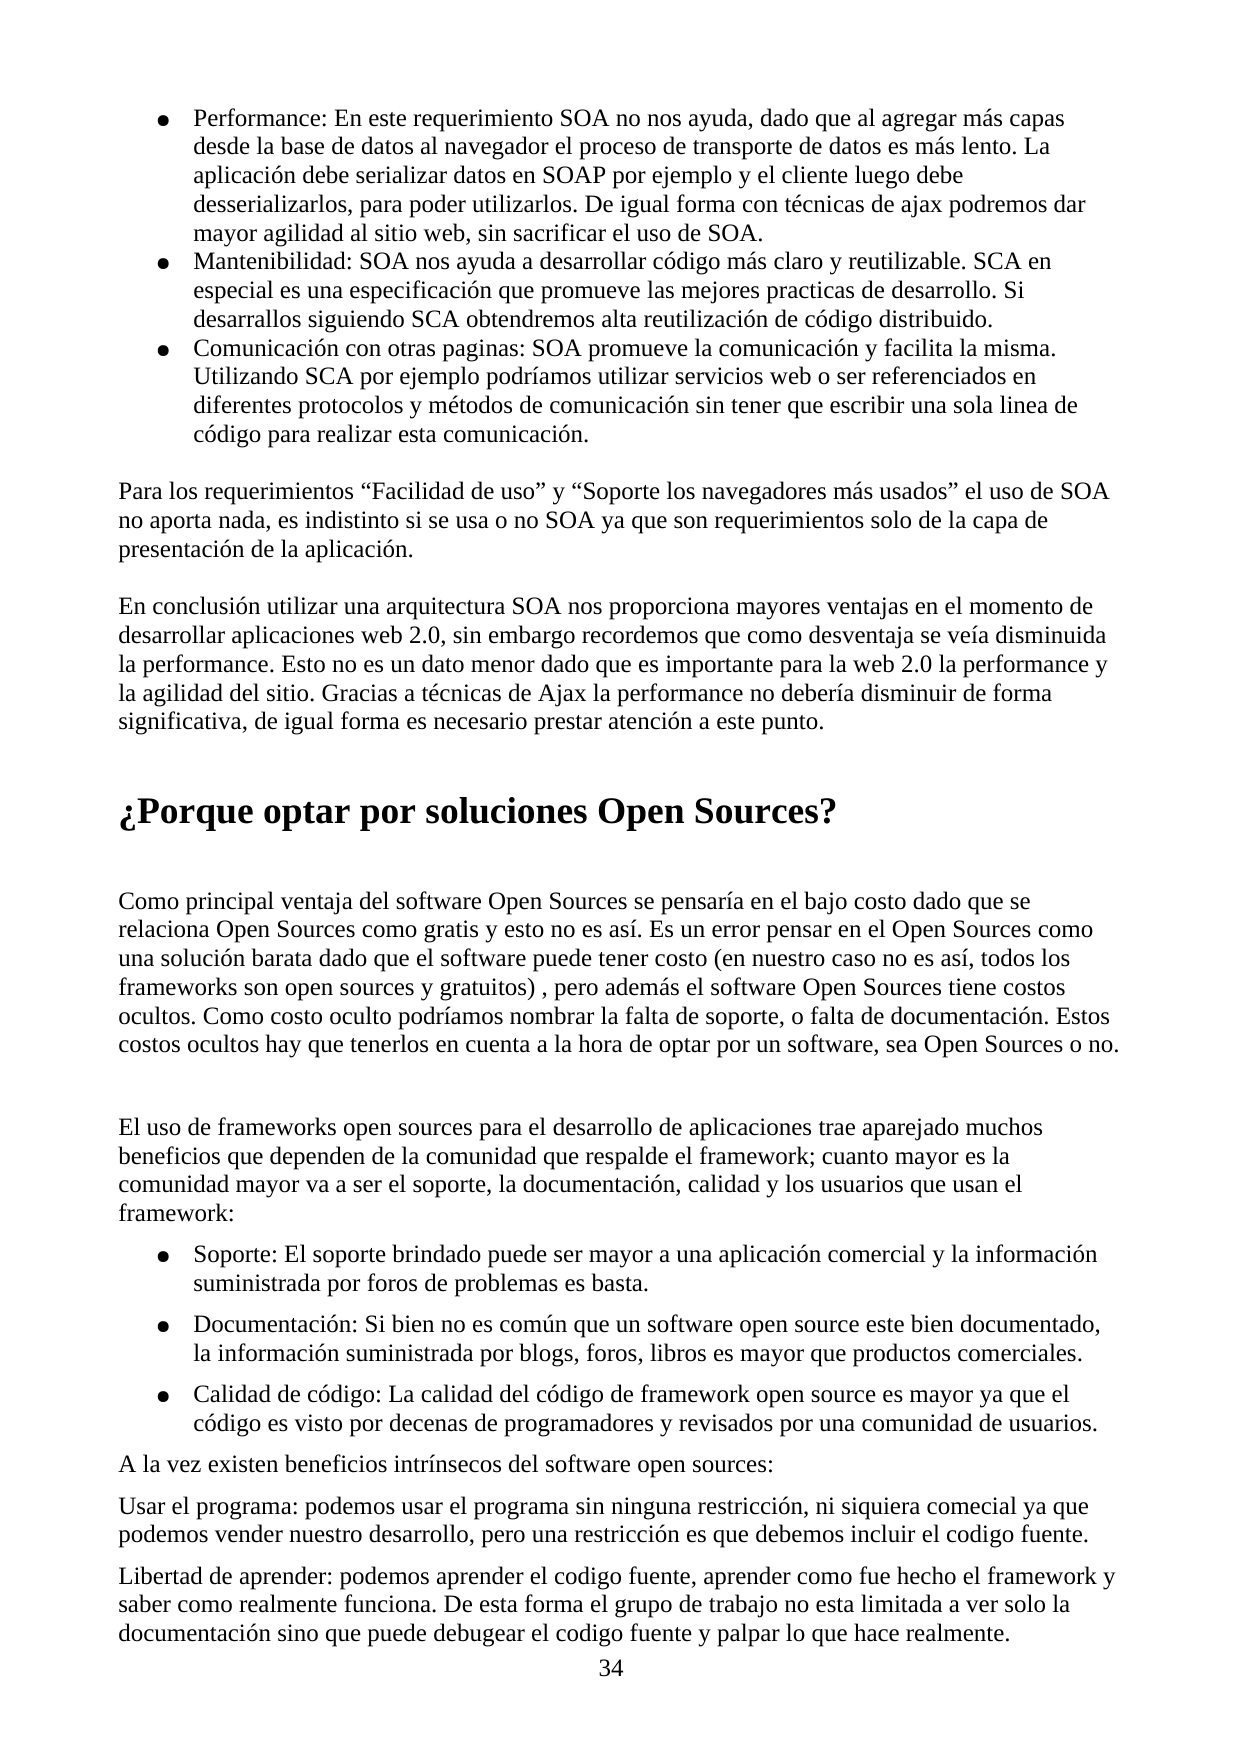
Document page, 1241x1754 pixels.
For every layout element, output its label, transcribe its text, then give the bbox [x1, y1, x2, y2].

text Libertad de aprender: podemos aprender el codigo fuente, aprender como fue hecho el framework y saber como realmente funciona. De esta forma el grupo de trabajo no esta limitada a ver solo la documentación sino que puede debugear el codigo fuente y palpar lo que hace realmente. [118, 1561, 1122, 1647]
list Performance: En este requerimiento SOA no nos ayuda, dado que al agregar más capas desde la base de datos al navegador el proceso de transporte de datos es más lento. La aplicación debe serializar datos en SOAP por ejemplo y el cliente luego debe desserializarlos, para poder utilizarlos. De igual forma con técnicas de ajax podremos dar mayor agilidad al sitio web, sin sacrificar el uso de SOA. [156, 103, 1122, 246]
text A la vez existen beneficios intrínsecos del software open sources: [118, 1449, 1122, 1478]
list Soporte: El soporte brindado puede ser mayor a una aplicación comercial y la información suministrada por foros de problemas es basta. [156, 1239, 1122, 1297]
text Usar el programa: podemos usar el programa sin ninguna restricción, ni siquiera comecial ya que podemos vender nuestro desarrollo, pero una restricción es que debemos incluir el codigo fuente. [118, 1491, 1122, 1548]
text Para los requerimientos “Facilidad de uso” y “Soporte los navegadores más usados” el uso de SOA no aporta nada, es indistinto si se usa o no SOA ya que son requerimientos solo de la capa de presentación de la aplicación. [118, 476, 1122, 563]
text Como principal ventaja del software Open Sources se pensaría en el bajo costo dado que se relaciona Open Sources como gratis y esto no es así. Es un error pensar en el Open Sources como una solución barata dado que el software puede tener costo (en nuestro caso no es así, todos los frameworks son open sources y gratuitos) , pero además el software Open Sources tiene costos ocultos. Como costo oculto podríamos nombrar la falta de soporte, o falta de documentación. Estos costos ocultos hay que tenerlos en cuenta a la hora de optar por un software, sea Open Sources o no. [118, 886, 1122, 1058]
list Comunicación con otras paginas: SOA promueve la comunicación y facilita la misma. Utilizando SCA por ejemplo podríamos utilizar servicios web o ser referenciados en diferentes protocolos y métodos de comunicación sin tener que escribir una sola linea de código para realizar esta comunicación. [156, 333, 1122, 448]
text En conclusión utilizar una arquitectura SOA nos proporciona mayores ventajas en el momento de desarrollar aplicaciones web 2.0, sin embargo recordemos que como desventaja se veía disminuida la performance. Esto no es un dato menor dado que es importante para la web 2.0 la performance y la agilidad del sitio. Gracias a técnicas de Ajax la performance no debería disminuir de forma significativa, de igual forma es necesario prestar atención a este punto. [118, 591, 1122, 735]
list Documentación: Si bien no es común que un software open source este bien documentado, la información suministrada por blogs, foros, libros es mayor que productos comerciales. [156, 1309, 1122, 1367]
list Mantenibilidad: SOA nos ayuda a desarrollar código más claro y reutilizable. SCA en especial es una especificación que promueve las mejores practicas de desarrollo. Si desarrallos siguiendo SCA obtendremos alta reutilización de código distribuido. [156, 246, 1122, 333]
list Calidad de código: La calidad del código de framework open source es mayor ya que el código es visto por decenas de programadores y revisados por una comunidad de usuarios. [156, 1379, 1122, 1437]
text El uso de frameworks open sources para el desarrollo de aplicaciones trae aparejado muchos beneficios que dependen de la comunidad que respalde el framework; cuanto mayor es la comunidad mayor va a ser el soporte, la documentación, calidad y los usuarios que usan el framework: [118, 1112, 1122, 1227]
subtitle ¿Porque optar por soluciones Open Sources? [118, 789, 1122, 832]
